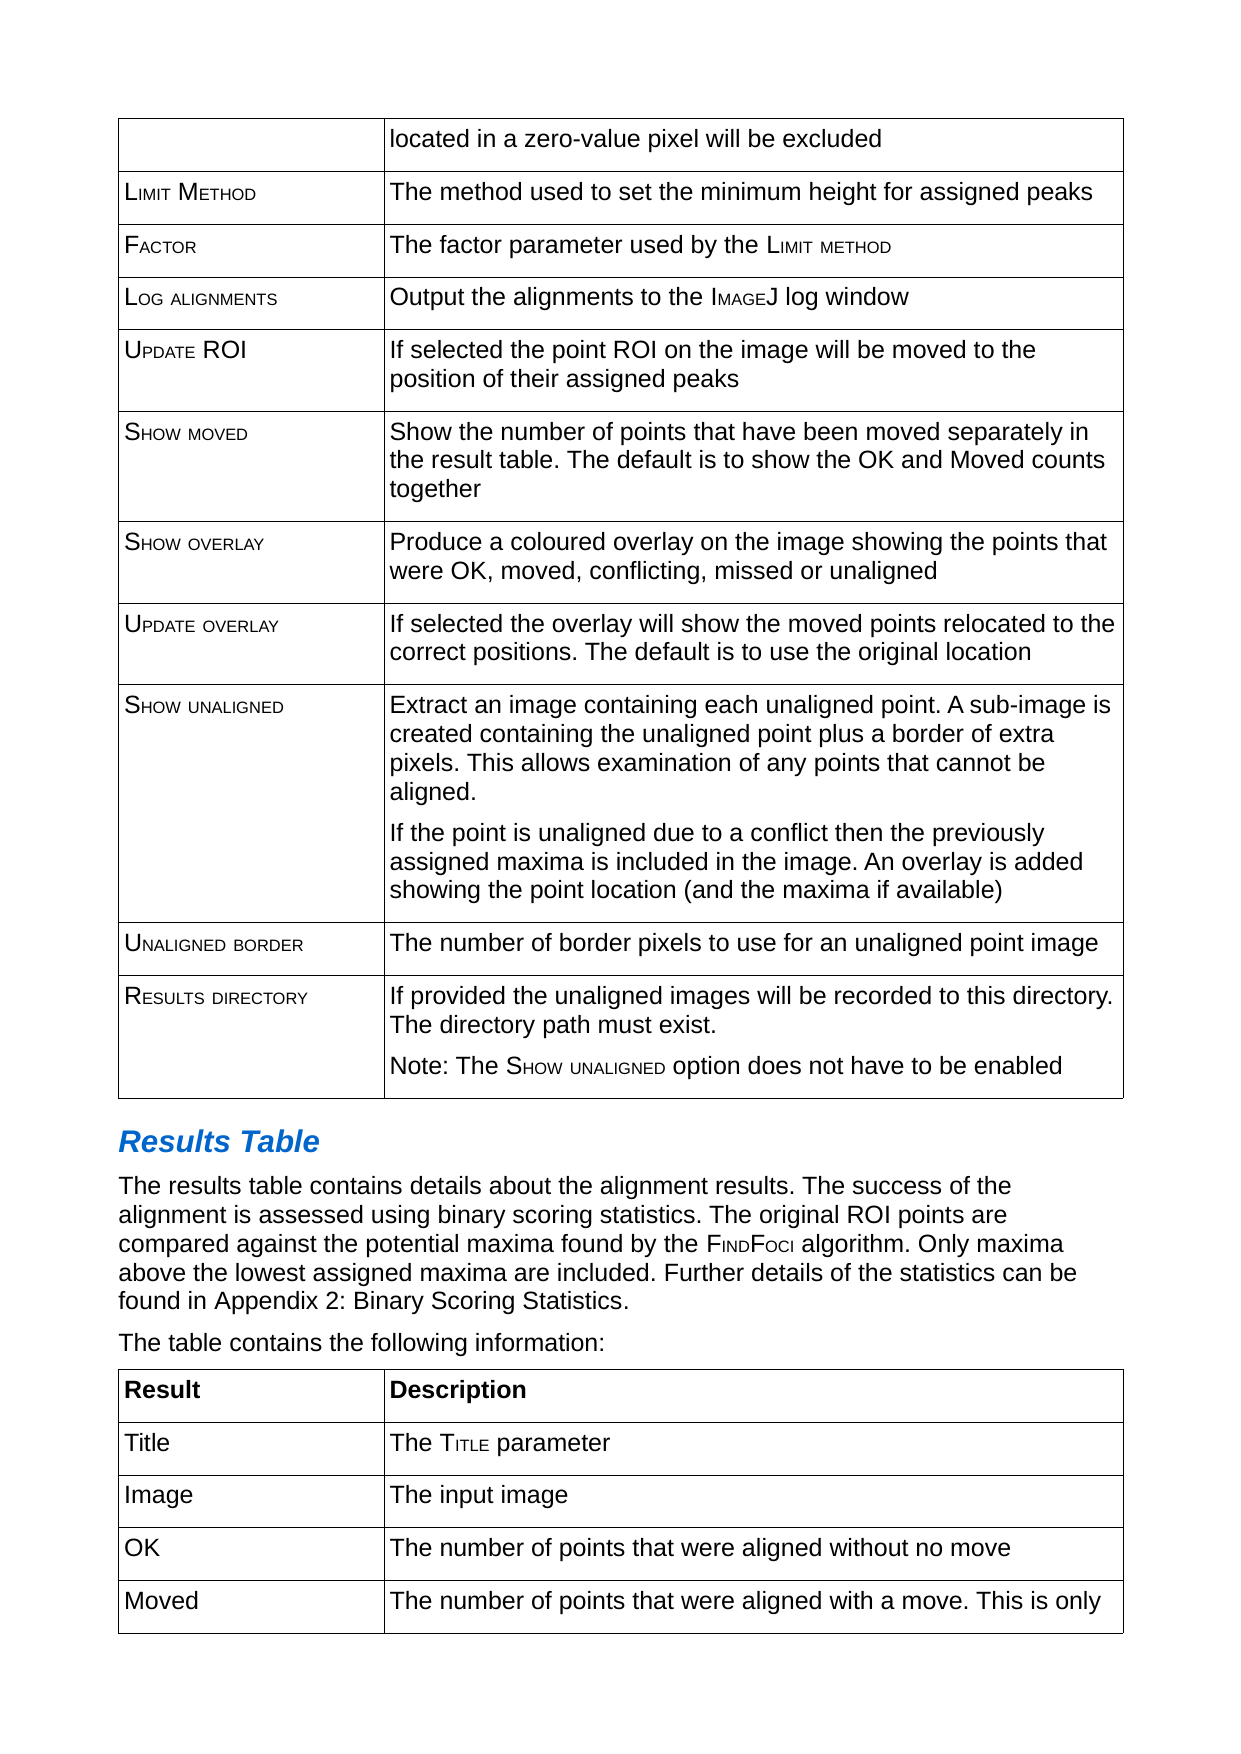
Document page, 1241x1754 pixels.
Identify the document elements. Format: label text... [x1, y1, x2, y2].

table_cell Limit Method [119, 172, 384, 224]
table_cell Update overlay [119, 604, 384, 684]
table_header Result [119, 1370, 384, 1422]
table_cell OK [119, 1528, 384, 1580]
table_cell Show moved [119, 412, 384, 521]
table_cell If selected the overlay will show the moved points relocated to the correct positions. The default is to use the original location [385, 604, 1123, 684]
table_cell The number of border pixels to use for an unaligned point image [385, 923, 1123, 975]
text The table contains the following information: [118, 1328, 1122, 1356]
table_cell If selected the point ROI on the image will be moved to the position of their assigned peaks [385, 330, 1123, 411]
table_cell The method used to set the minimum height for assigned peaks [385, 172, 1123, 224]
table_cell Show overlay [119, 522, 384, 603]
table_cell Show the number of points that have been moved separately in the result table. The default is to show the OK and Moved counts together [385, 412, 1123, 521]
table_cell Image [119, 1476, 384, 1527]
table_cell Factor [119, 225, 384, 277]
table_cell Show unaligned [119, 685, 384, 922]
table_cell Unaligned border [119, 923, 384, 975]
table_cell Extract an image containing each unaligned point. A sub-image is created containing the unaligned point plus a border of extra pixels. This allows examination of any points that cannot be aligned. If the point is unaligned due to a conflict then the previously assigned maxima is included in the image. An overlay is added showing the point location (and the maxima if available) [385, 685, 1123, 922]
table_cell Output the alignments to the ImageJ log window [385, 278, 1123, 329]
table_cell Log alignments [119, 278, 384, 329]
table_header Description [385, 1370, 1123, 1422]
table_cell located in a zero-value pixel will be excluded [385, 119, 1123, 171]
table_cell Produce a coloured overlay on the image showing the points that were OK, moved, conflicting, missed or unaligned [385, 522, 1123, 603]
subtitle Results Table [118, 1123, 1122, 1159]
table_cell [119, 119, 384, 171]
table_cell The factor parameter used by the Limit method [385, 225, 1123, 277]
text The results table contains details about the alignment results. The success of the alignment is assessed using binary scoring statistics. The original ROI points are compared against the potential maxima found by the FindFoci algorithm. Only maxima above the lowest assigned maxima are included. Further details of the statistics can be found in Appendix 2: Binary Scoring Statistics. [118, 1171, 1122, 1315]
table_cell Title [119, 1423, 384, 1474]
table_cell If provided the unaligned images will be recorded to this directory. The directory path must exist. Note: The Show unaligned option does not have to be enabled [385, 976, 1123, 1098]
table_cell Results directory [119, 976, 384, 1098]
table_cell Moved [119, 1581, 384, 1633]
table_cell The input image [385, 1476, 1123, 1527]
table_cell Update ROI [119, 330, 384, 411]
table_cell The number of points that were aligned without no move [385, 1528, 1123, 1580]
table_cell The Title parameter [385, 1423, 1123, 1474]
table_cell The number of points that were aligned with a move. This is only [385, 1581, 1123, 1633]
